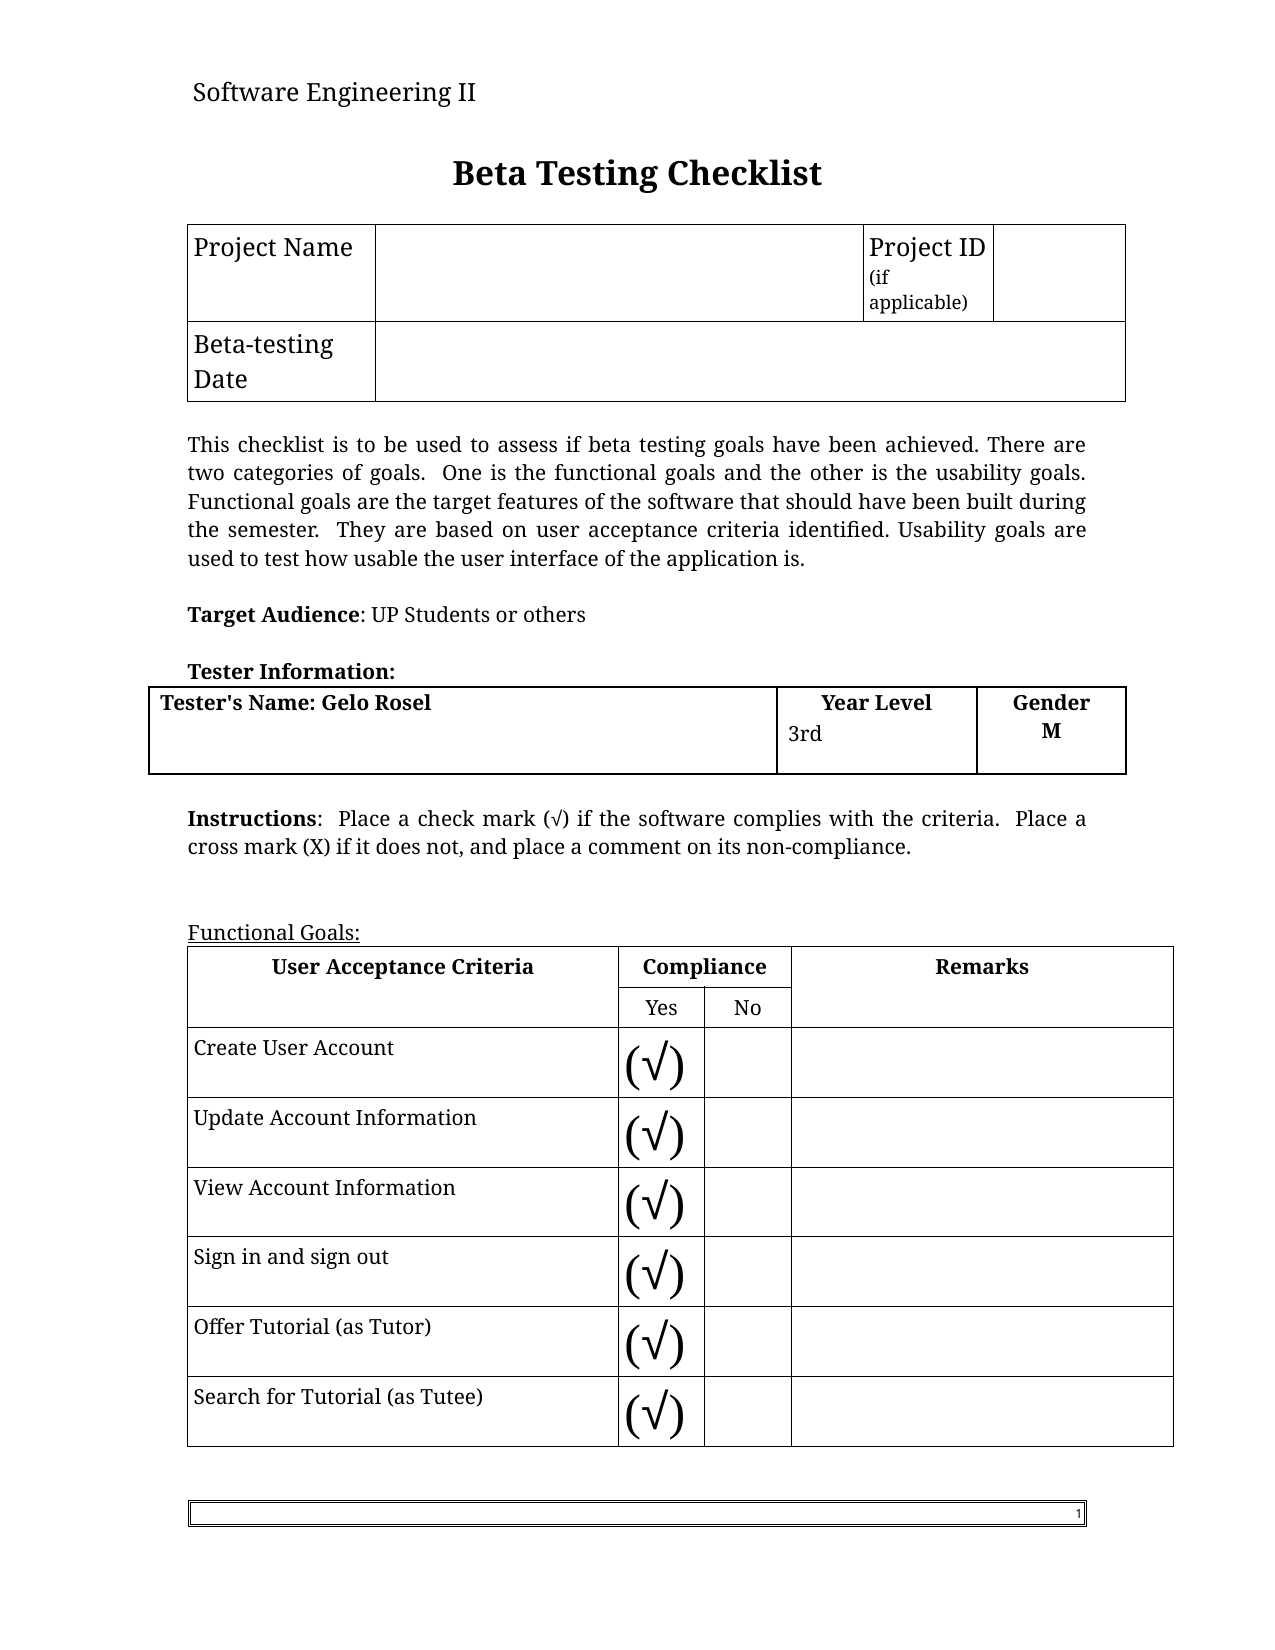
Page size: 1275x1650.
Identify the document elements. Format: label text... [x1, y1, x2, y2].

text Instructions: Place a check mark (√) if the software complies with the criteria. Place a cross mark (X) if it does not, and place a comment on its non-compliance. [187, 804, 1087, 861]
table_cell (√) [619, 1168, 704, 1236]
table_cell [376, 322, 1125, 401]
table_cell Beta-testing Date [188, 322, 375, 401]
table_cell [792, 1307, 1173, 1376]
table_cell (√) [619, 1307, 704, 1376]
table_cell Sign in and sign out [188, 1237, 618, 1306]
table_cell (√) [619, 1028, 704, 1097]
text Beta Testing Checklist [187, 150, 1087, 195]
table_cell [705, 1377, 791, 1446]
table_cell [705, 1237, 791, 1306]
table_cell [792, 1028, 1173, 1097]
table_cell (√) [619, 1237, 704, 1306]
table_cell [792, 1237, 1173, 1306]
table_cell [705, 1098, 791, 1166]
table_cell Create User Account [188, 1028, 618, 1097]
table_header [994, 225, 1125, 321]
text Functional Goals: [187, 918, 1087, 946]
table_cell Offer Tutorial (as Tutor) [188, 1307, 618, 1376]
text This checklist is to be used to assess if beta testing goals have been achieved. There are two categories of goals. One is the functional goals and the other is the usability goals. Functional goals are the target features of the software that should have been built during the semester. They are based on user acceptance criteria identified. Usability goals are used to test how usable the user interface of the application is. [187, 430, 1087, 572]
table_cell [792, 1168, 1173, 1236]
table_cell [705, 1168, 791, 1236]
table_cell 3rd [778, 717, 976, 773]
table_header Gender M [978, 688, 1125, 773]
table_cell [792, 1098, 1173, 1166]
text Tester Information: [187, 657, 1087, 686]
table_header Year Level [778, 688, 976, 717]
table_header Remarks [792, 947, 1173, 1027]
table_header User Acceptance Criteria [188, 947, 618, 1027]
table_cell Update Account Information [188, 1098, 618, 1166]
table_cell Yes [619, 988, 704, 1027]
table_cell [792, 1377, 1173, 1446]
table_cell Search for Tutorial (as Tutee) [188, 1377, 618, 1446]
table_header Project ID (if applicable) [864, 225, 993, 321]
table_cell No [705, 988, 791, 1027]
text Target Audience: UP Students or others [187, 601, 1087, 629]
table_cell [705, 1028, 791, 1097]
table_cell (√) [619, 1377, 704, 1446]
table_header Compliance [619, 947, 791, 986]
table_cell View Account Information [188, 1168, 618, 1236]
table_header Project Name [188, 225, 375, 321]
table_cell (√) [619, 1098, 704, 1166]
table_header Tester's Name: Gelo Rosel [150, 688, 776, 773]
table_header [376, 225, 863, 321]
table_cell [705, 1307, 791, 1376]
